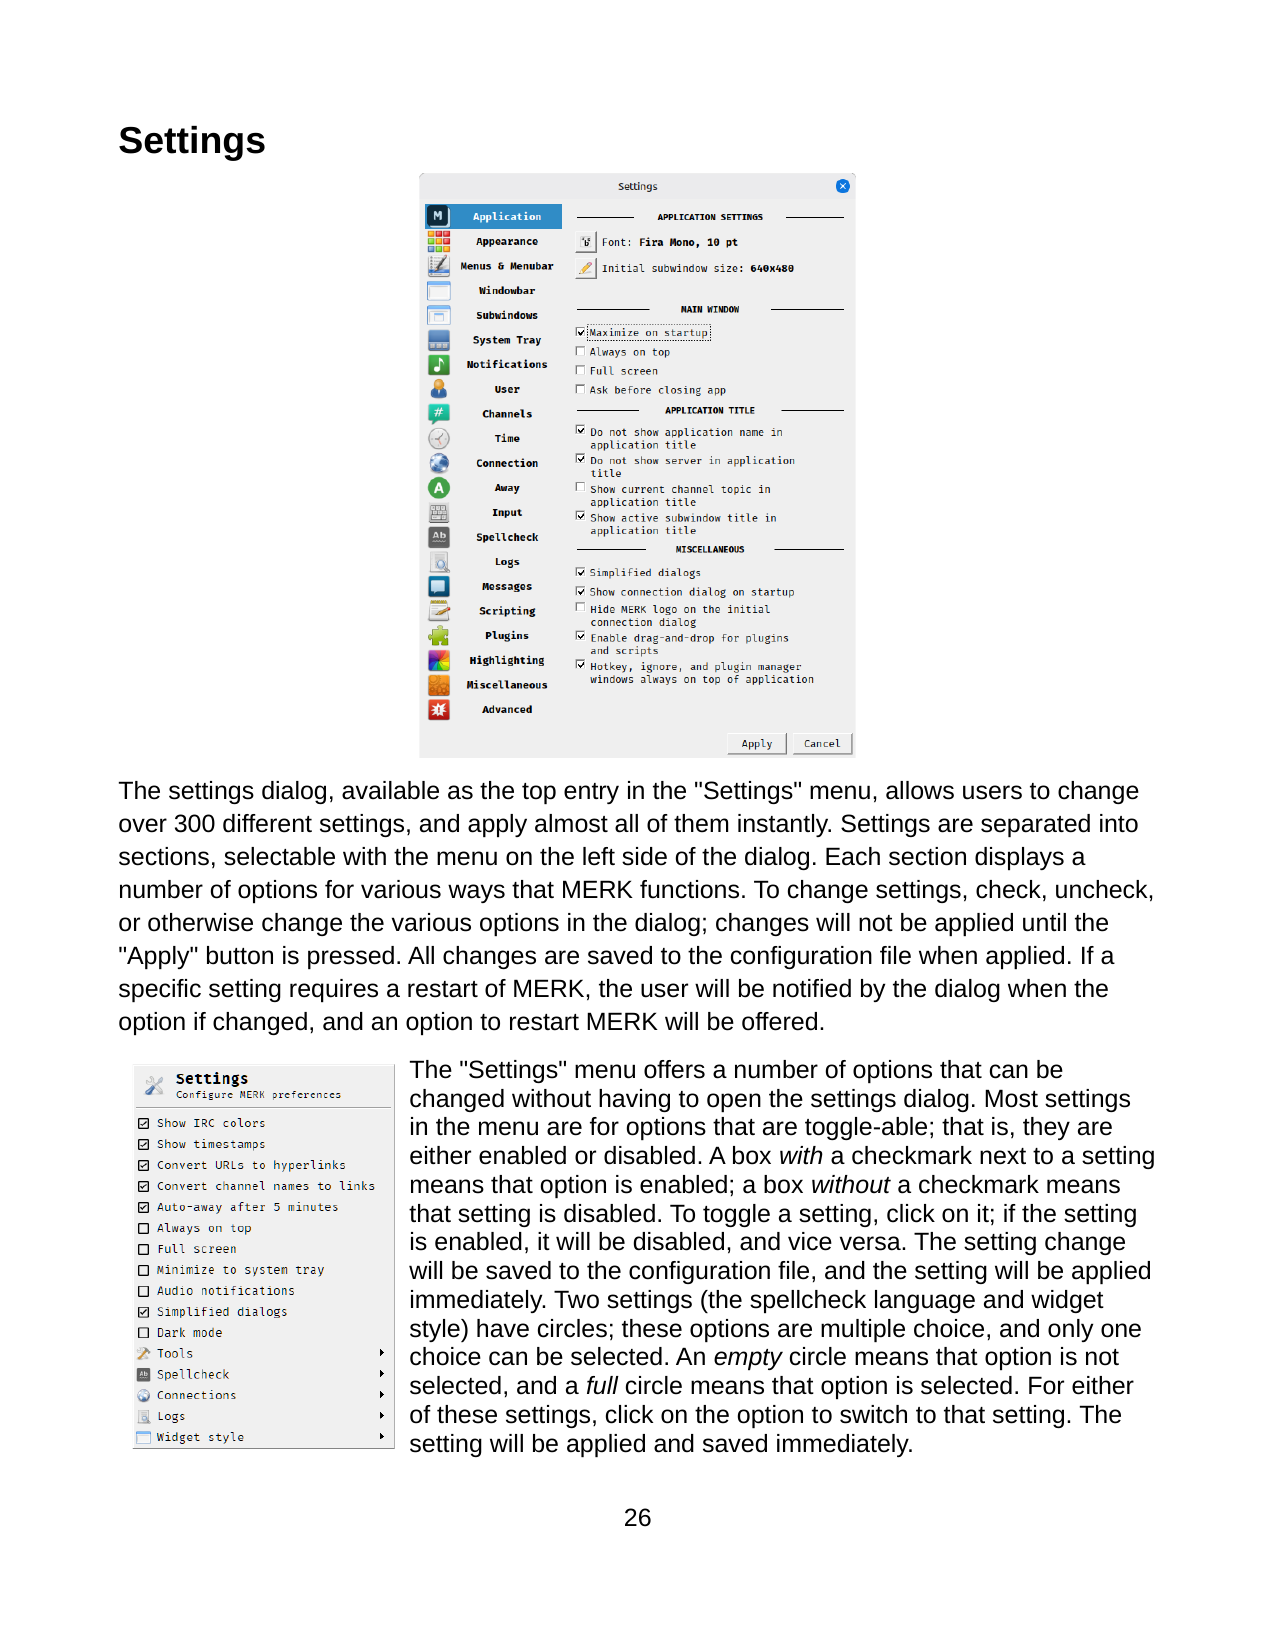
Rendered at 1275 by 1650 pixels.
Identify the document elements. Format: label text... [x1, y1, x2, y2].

table_header [118, 1055, 409, 1457]
picture [132, 1064, 395, 1449]
table_header The "Settings" menu offers a number of options that can be changed without having to open the settings dialog. Most settings in the menu are for options that are toggle-able; that is, they are either enabled or disabled. A box with a checkmark next to a setting means that option is enabled; a box without a checkmark means that setting is disabled. To toggle a setting, click on it; if the setting is enabled, it will be disabled, and vice versa. The setting change will be saved to the configuration file, and the setting will be applied immediately. Two settings (the spellcheck language and widget style) have circles; these options are multiple choice, and only one choice can be selected. An empty circle means that option is not selected, and a full circle means that option is selected. For either of these settings, click on the option to switch to that setting. The setting will be applied and saved immediately. [409, 1055, 1157, 1457]
picture [419, 173, 856, 758]
text The settings dialog, available as the top entry in the "Settings" menu, allows users to change over 300 different settings, and apply almost all of them instantly. Settings are separated into sections, selectable with the menu on the left side of the dialog. Each section displays a number of options for various ways that MERK functions. To change settings, check, uncheck, or otherwise change the various options in the dialog; changes will not be applied until the "Apply" button is pressed. All changes are saved to the configuration file when applied. If a specific setting requires a restart of MERK, the user will be notified by the dialog when the option if changed, and an option to restart MERK will be offered. [118, 776, 1157, 1036]
subtitle Settings [118, 118, 1157, 161]
